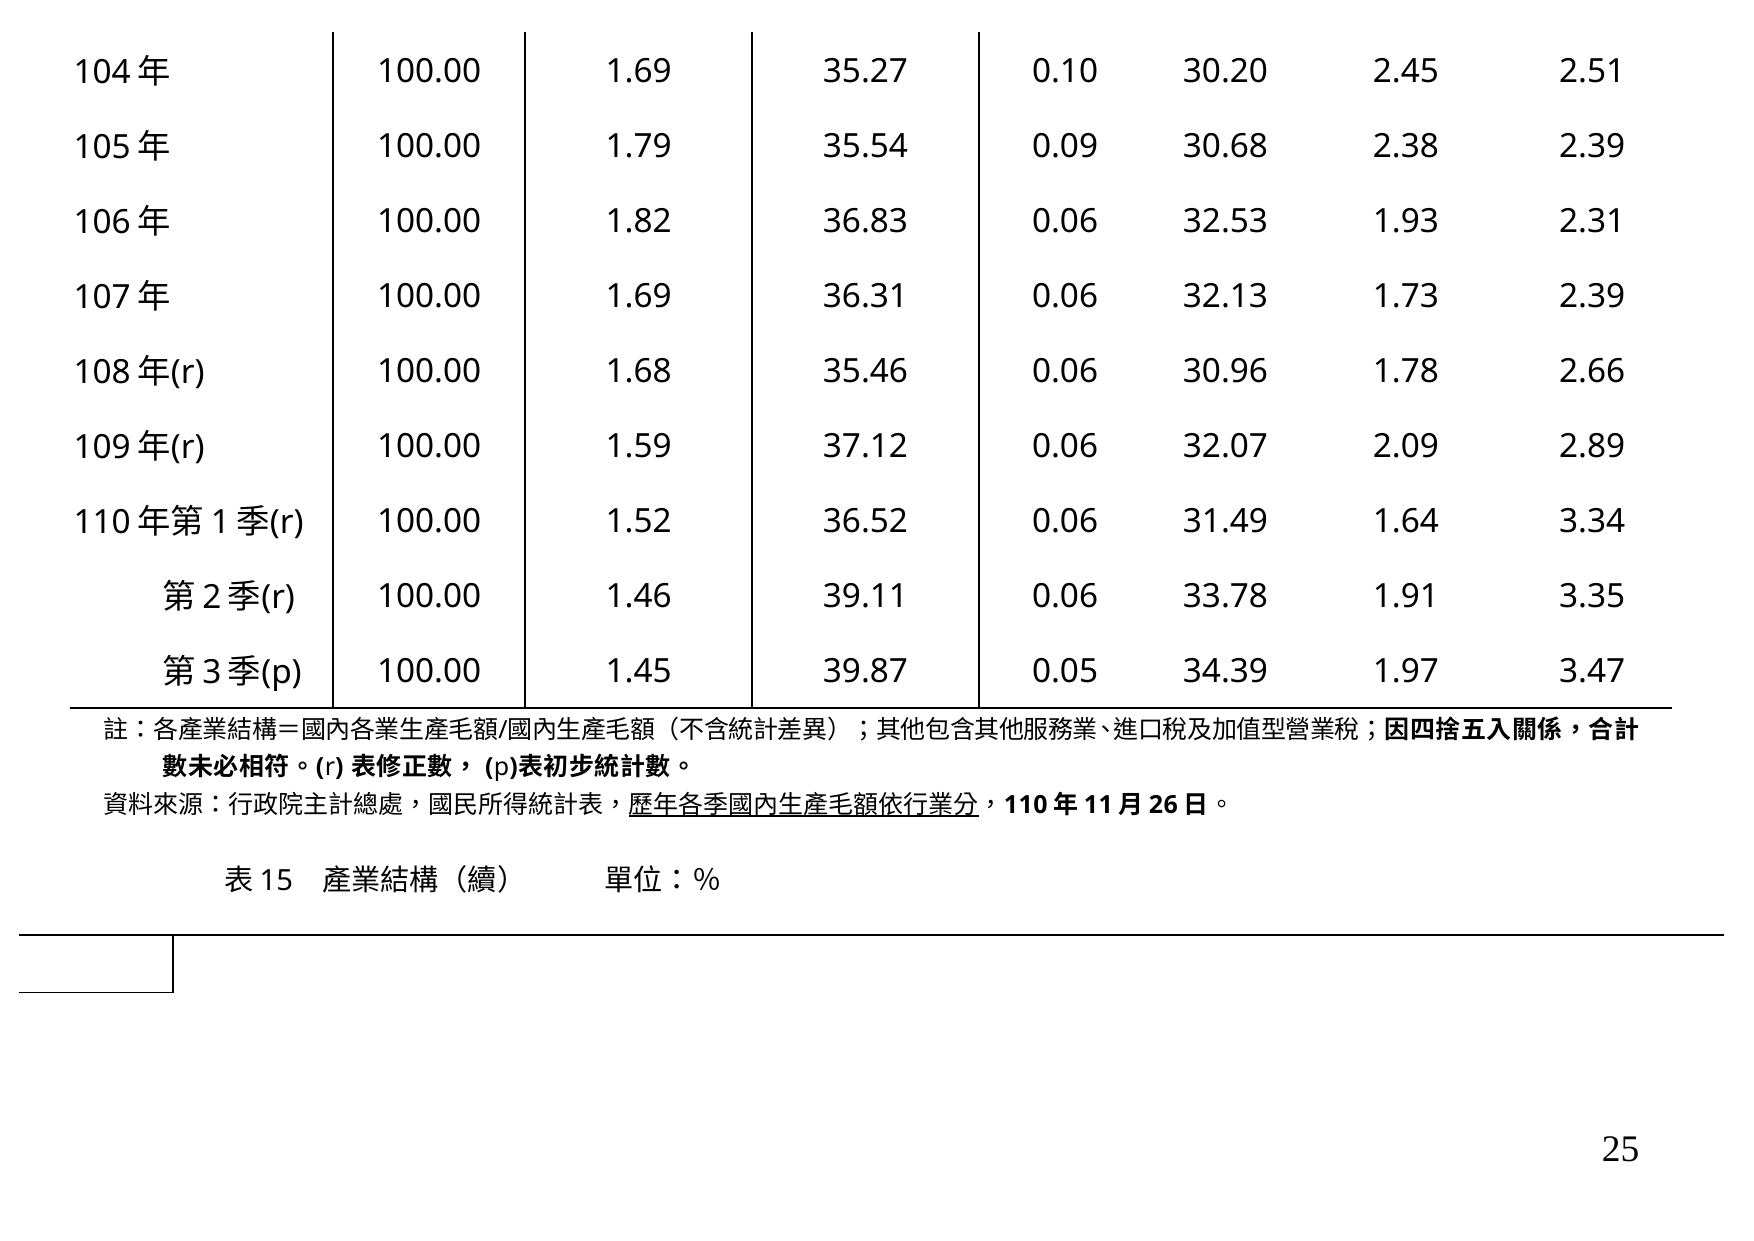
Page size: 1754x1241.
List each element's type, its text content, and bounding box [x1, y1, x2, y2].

table_cell 30.20 [1151, 32, 1299, 107]
table_cell 110年第1季(r) [70, 482, 332, 557]
table_cell 1.97 [1300, 632, 1512, 707]
table_cell 0.10 [980, 32, 1151, 107]
table_cell 100.00 [334, 32, 524, 107]
table_cell 2.89 [1512, 407, 1672, 482]
table_cell 1.64 [1300, 482, 1512, 557]
table_cell 39.11 [753, 557, 978, 632]
table_cell 1.69 [526, 32, 751, 107]
table_cell 0.05 [980, 632, 1151, 707]
table_cell 3.34 [1512, 482, 1672, 557]
table_cell 1.73 [1300, 257, 1512, 332]
table_cell 31.49 [1151, 482, 1299, 557]
table_cell 2.39 [1512, 257, 1672, 332]
table_cell 100.00 [334, 482, 524, 557]
table_cell 1.52 [526, 482, 751, 557]
table_cell 37.12 [753, 407, 978, 482]
table_cell 2.09 [1300, 407, 1512, 482]
table_cell 106年 [70, 182, 332, 257]
table_cell 1.59 [526, 407, 751, 482]
table_cell 35.54 [753, 107, 978, 182]
table_cell 35.46 [753, 332, 978, 407]
table_cell 32.13 [1151, 257, 1299, 332]
table_cell 100.00 [334, 107, 524, 182]
table_header [174, 936, 286, 992]
table_cell 1.68 [526, 332, 751, 407]
table_cell 32.07 [1151, 407, 1299, 482]
table_cell 0.06 [980, 182, 1151, 257]
text 資料來源：行政院主計總處，國民所得統計表，歷年各季國內生產毛額依行業分，110年11月26日。 [103, 784, 1639, 821]
table_cell 100.00 [334, 257, 524, 332]
table_cell 2.31 [1512, 182, 1672, 257]
table_cell 1.78 [1300, 332, 1512, 407]
table_cell 100.00 [334, 632, 524, 707]
table_cell 1.69 [526, 257, 751, 332]
table_cell 1.79 [526, 107, 751, 182]
table_cell 1.93 [1300, 182, 1512, 257]
subtitle 表15 產業結構（續） 單位：％ [103, 840, 1639, 915]
table_cell 36.31 [753, 257, 978, 332]
table_cell 0.06 [980, 257, 1151, 332]
table_cell 100.00 [334, 557, 524, 632]
table_cell 32.53 [1151, 182, 1299, 257]
table_cell 100.00 [334, 407, 524, 482]
table_cell 105年 [70, 107, 332, 182]
table_cell 1.45 [526, 632, 751, 707]
table_cell 1.82 [526, 182, 751, 257]
table_cell 109年(r) [70, 407, 332, 482]
table_cell 36.52 [753, 482, 978, 557]
table_cell 100.00 [334, 332, 524, 407]
table_cell 0.06 [980, 482, 1151, 557]
table_cell 34.39 [1151, 632, 1299, 707]
table_cell 1.91 [1300, 557, 1512, 632]
table_cell 104年 [70, 32, 332, 107]
table_cell 0.06 [980, 407, 1151, 482]
table_cell 第2季(r) [70, 557, 332, 632]
table_cell 0.09 [980, 107, 1151, 182]
table_cell 30.96 [1151, 332, 1299, 407]
table_cell 3.47 [1512, 632, 1672, 707]
table_cell 107年 [70, 257, 332, 332]
table_cell 2.51 [1512, 32, 1672, 107]
table_cell 2.45 [1300, 32, 1512, 107]
table_cell 2.38 [1300, 107, 1512, 182]
table_cell 39.87 [753, 632, 978, 707]
table_cell 2.66 [1512, 332, 1672, 407]
table_cell 30.68 [1151, 107, 1299, 182]
table_cell 0.06 [980, 557, 1151, 632]
table_cell 0.06 [980, 332, 1151, 407]
table_header [286, 936, 1724, 992]
table_cell 3.35 [1512, 557, 1672, 632]
table_cell 33.78 [1151, 557, 1299, 632]
table_cell 35.27 [753, 32, 978, 107]
text 註：各產業結構＝國內各業生產毛額/國內生產毛額（不含統計差異）；其他包含其他服務業、進口稅及加值型營業稅；因四捨五入關係，合計數未必相符。(r) 表修正數， (p)表初步統計數。 [103, 709, 1639, 784]
table_cell 108年(r) [70, 332, 332, 407]
table_cell 100.00 [334, 182, 524, 257]
table_cell 第3季(p) [70, 632, 332, 707]
table_cell 2.39 [1512, 107, 1672, 182]
table_cell 1.46 [526, 557, 751, 632]
table_header [19, 936, 172, 992]
table_cell 36.83 [753, 182, 978, 257]
